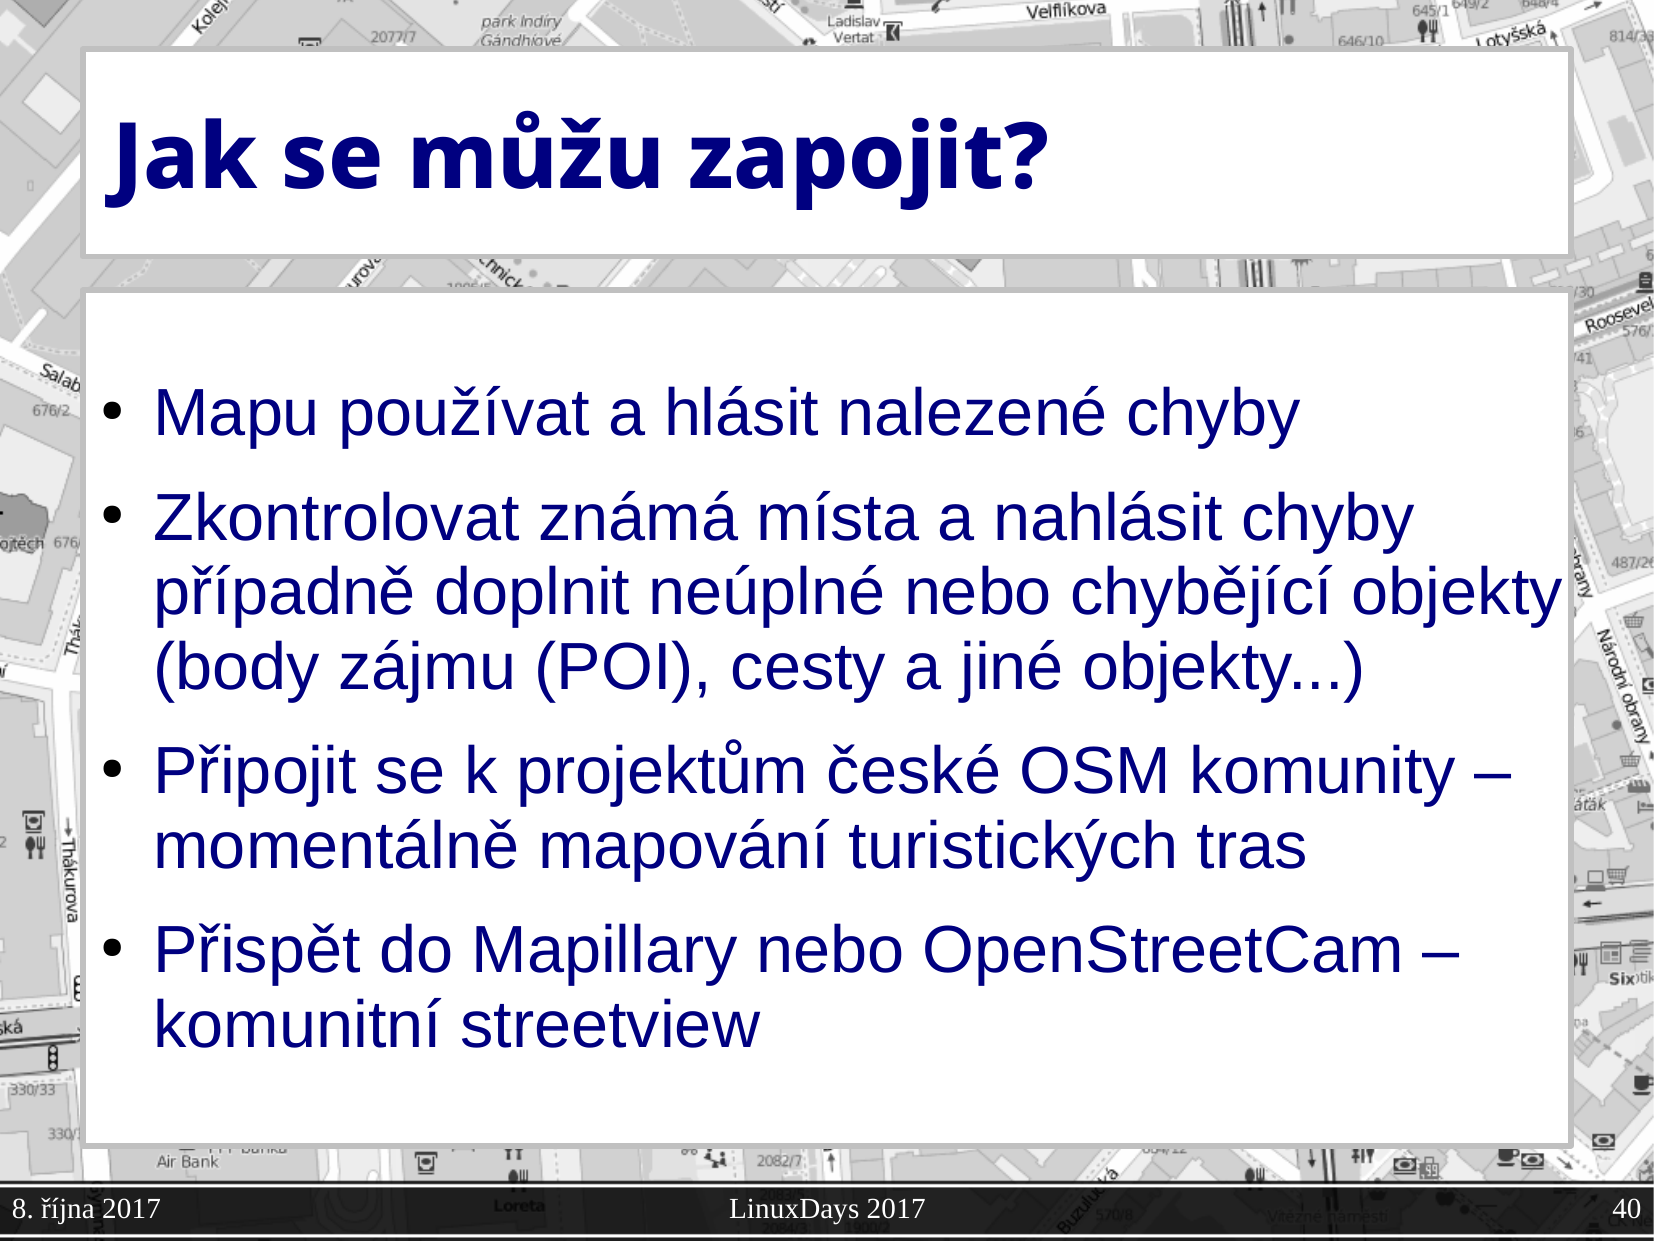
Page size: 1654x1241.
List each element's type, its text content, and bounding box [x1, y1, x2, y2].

title Jak se můžu zapojit? [82, 49, 1571, 257]
list Mapu používat a hlásit nalezené chyby Zkontrolovat známá místa a nahlásit chyby případně doplnit neúplné nebo chybějící objekty (body zájmu (POI), cesty a jiné objekty...) Připojit se k projektům české OSM komunity – momentálně mapování turistických tras Přispět do Mapillary nebo OpenStreetCam – komunitní streetview [82, 290, 1571, 1146]
picture [0, 0, 1654, 1241]
